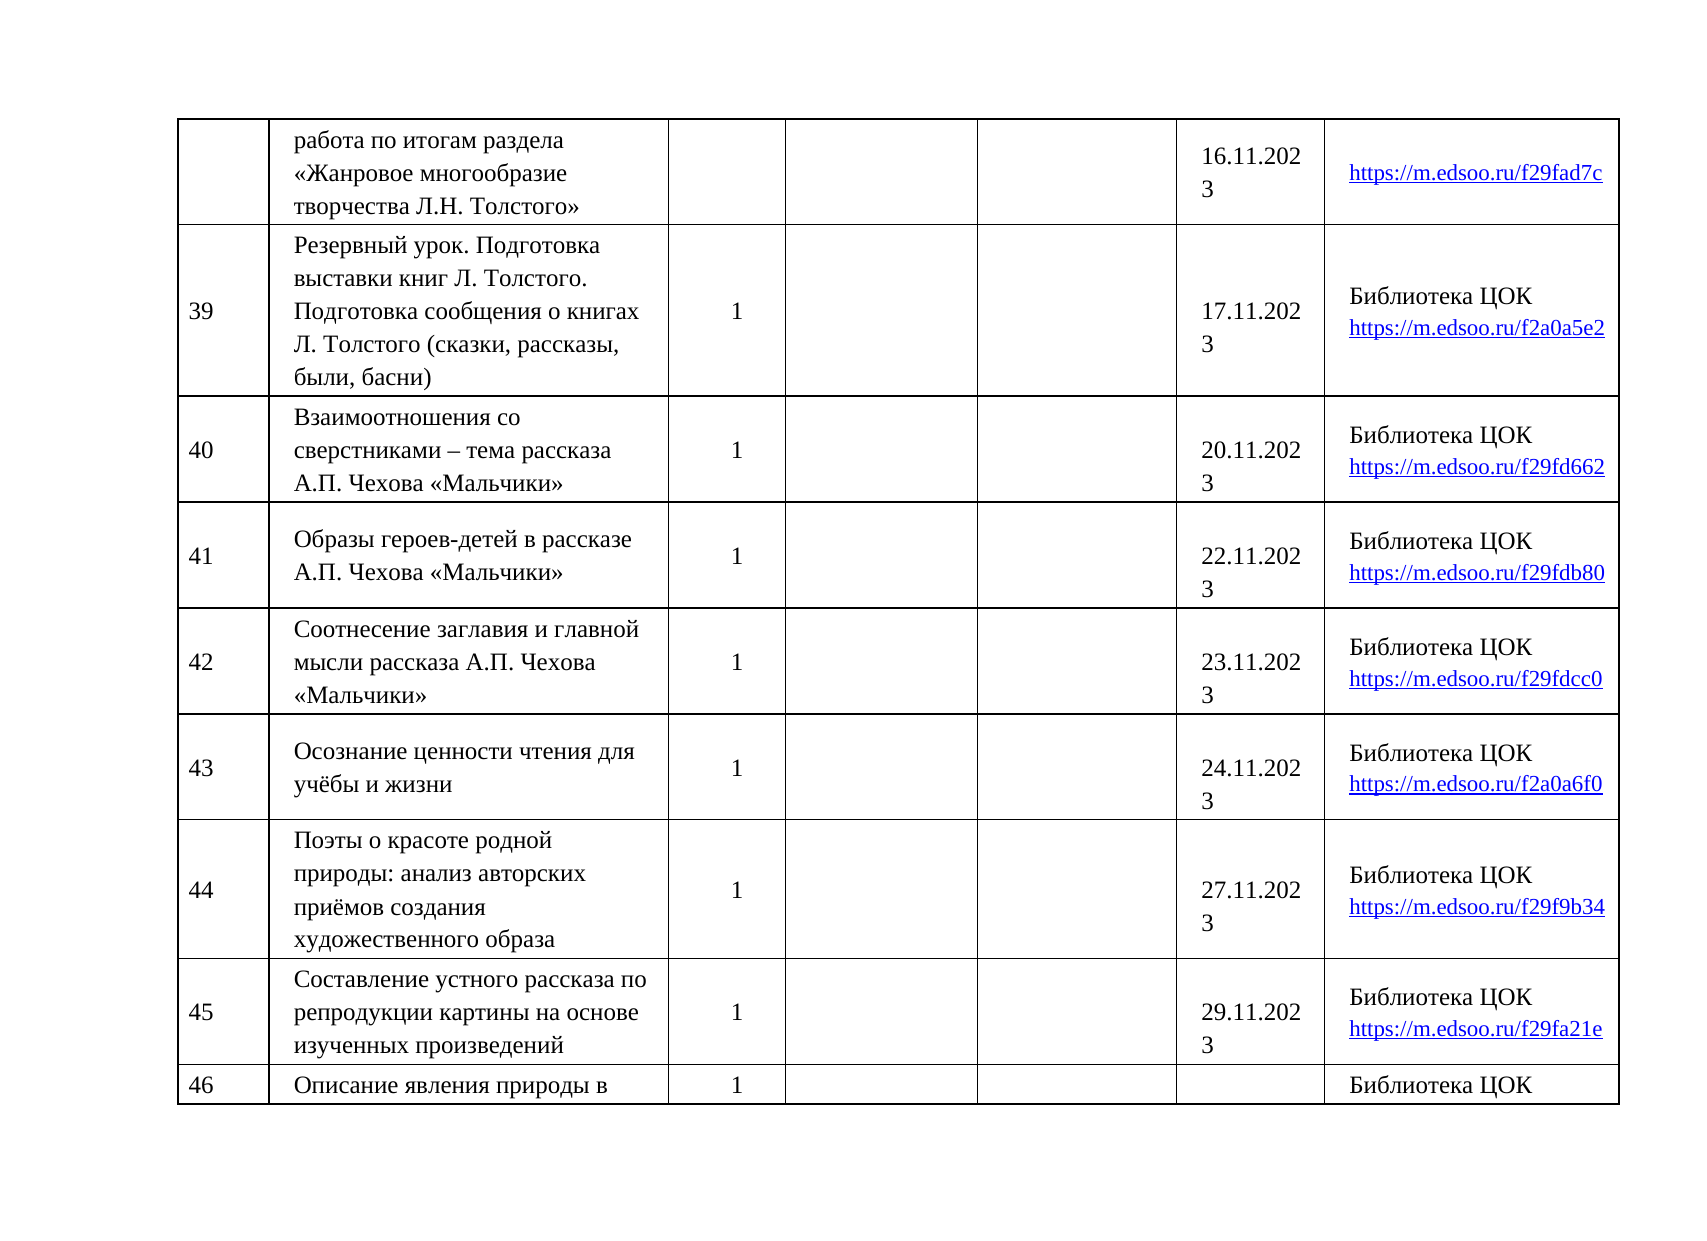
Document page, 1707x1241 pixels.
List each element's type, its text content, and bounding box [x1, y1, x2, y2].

table_cell 39 [179, 225, 268, 395]
table_cell 17.11.2023 [1177, 225, 1324, 395]
table_cell Библиотека ЦОК [1325, 1065, 1618, 1103]
table_cell 46 [179, 1065, 268, 1103]
table_cell 20.11.2023 [1177, 397, 1324, 501]
table_cell Взаимоотношения со сверстниками – тема рассказа А.П. Чехова «Мальчики» [270, 397, 668, 501]
table_cell [786, 120, 977, 223]
table_cell 40 [179, 397, 268, 501]
table_cell [978, 225, 1176, 395]
table_cell https://m.edsoo.ru/f29fad7c [1325, 120, 1618, 223]
table_cell [786, 820, 977, 958]
table_cell [978, 120, 1176, 223]
table_cell 1 [669, 503, 785, 607]
table_cell [978, 820, 1176, 958]
table_cell [786, 715, 977, 819]
table_cell 24.11.2023 [1177, 715, 1324, 819]
table_cell Описание явления природы в [270, 1065, 668, 1103]
table_cell Составление устного рассказа по репродукции картины на основе изученных произведений [270, 959, 668, 1063]
table_cell 22.11.2023 [1177, 503, 1324, 607]
table_cell [786, 397, 977, 501]
table_cell [786, 609, 977, 713]
table_cell [786, 1065, 977, 1103]
table_cell [786, 959, 977, 1063]
table_cell [978, 1065, 1176, 1103]
table_cell Поэты о красоте родной природы: анализ авторских приёмов создания художественного образа [270, 820, 668, 958]
table_cell Образы героев-детей в рассказе А.П. Чехова «Мальчики» [270, 503, 668, 607]
table_cell Соотнесение заглавия и главной мысли рассказа А.П. Чехова «Мальчики» [270, 609, 668, 713]
table_cell Осознание ценности чтения для учёбы и жизни [270, 715, 668, 819]
table_cell [978, 715, 1176, 819]
table_cell [1177, 1065, 1324, 1103]
table_cell [978, 397, 1176, 501]
table_cell работа по итогам раздела «Жанровое многообразие творчества Л.Н. Толстого» [270, 120, 668, 223]
table_cell [786, 503, 977, 607]
table_cell 1 [669, 225, 785, 395]
table_cell 1 [669, 959, 785, 1063]
table_cell [786, 225, 977, 395]
table_cell 45 [179, 959, 268, 1063]
table_cell Библиотека ЦОК https://m.edsoo.ru/f29fa21e [1325, 959, 1618, 1063]
table_cell 1 [669, 820, 785, 958]
table_cell 44 [179, 820, 268, 958]
table_cell [978, 503, 1176, 607]
table_cell 1 [669, 1065, 785, 1103]
table_cell 29.11.2023 [1177, 959, 1324, 1063]
table_cell 23.11.2023 [1177, 609, 1324, 713]
table_cell Библиотека ЦОК https://m.edsoo.ru/f29f9b34 [1325, 820, 1618, 958]
table_cell Библиотека ЦОК https://m.edsoo.ru/f2a0a6f0 [1325, 715, 1618, 819]
table_cell 41 [179, 503, 268, 607]
table_cell Библиотека ЦОК https://m.edsoo.ru/f2a0a5e2 [1325, 225, 1618, 395]
table_cell 43 [179, 715, 268, 819]
table_cell 16.11.2023 [1177, 120, 1324, 223]
table_cell 1 [669, 397, 785, 501]
table_cell 1 [669, 609, 785, 713]
table_cell Библиотека ЦОК https://m.edsoo.ru/f29fd662 [1325, 397, 1618, 501]
table_cell [978, 609, 1176, 713]
table_cell [669, 120, 785, 223]
table_cell [179, 120, 268, 223]
table_cell [978, 959, 1176, 1063]
table_cell Библиотека ЦОК https://m.edsoo.ru/f29fdb80 [1325, 503, 1618, 607]
table_cell Библиотека ЦОК https://m.edsoo.ru/f29fdcc0 [1325, 609, 1618, 713]
table_cell 42 [179, 609, 268, 713]
table_cell 1 [669, 715, 785, 819]
table_cell Резервный урок. Подготовка выставки книг Л. Толстого. Подготовка сообщения о книгах Л. Толстого (сказки, рассказы, были, басни) [270, 225, 668, 395]
table_cell 27.11.2023 [1177, 820, 1324, 958]
